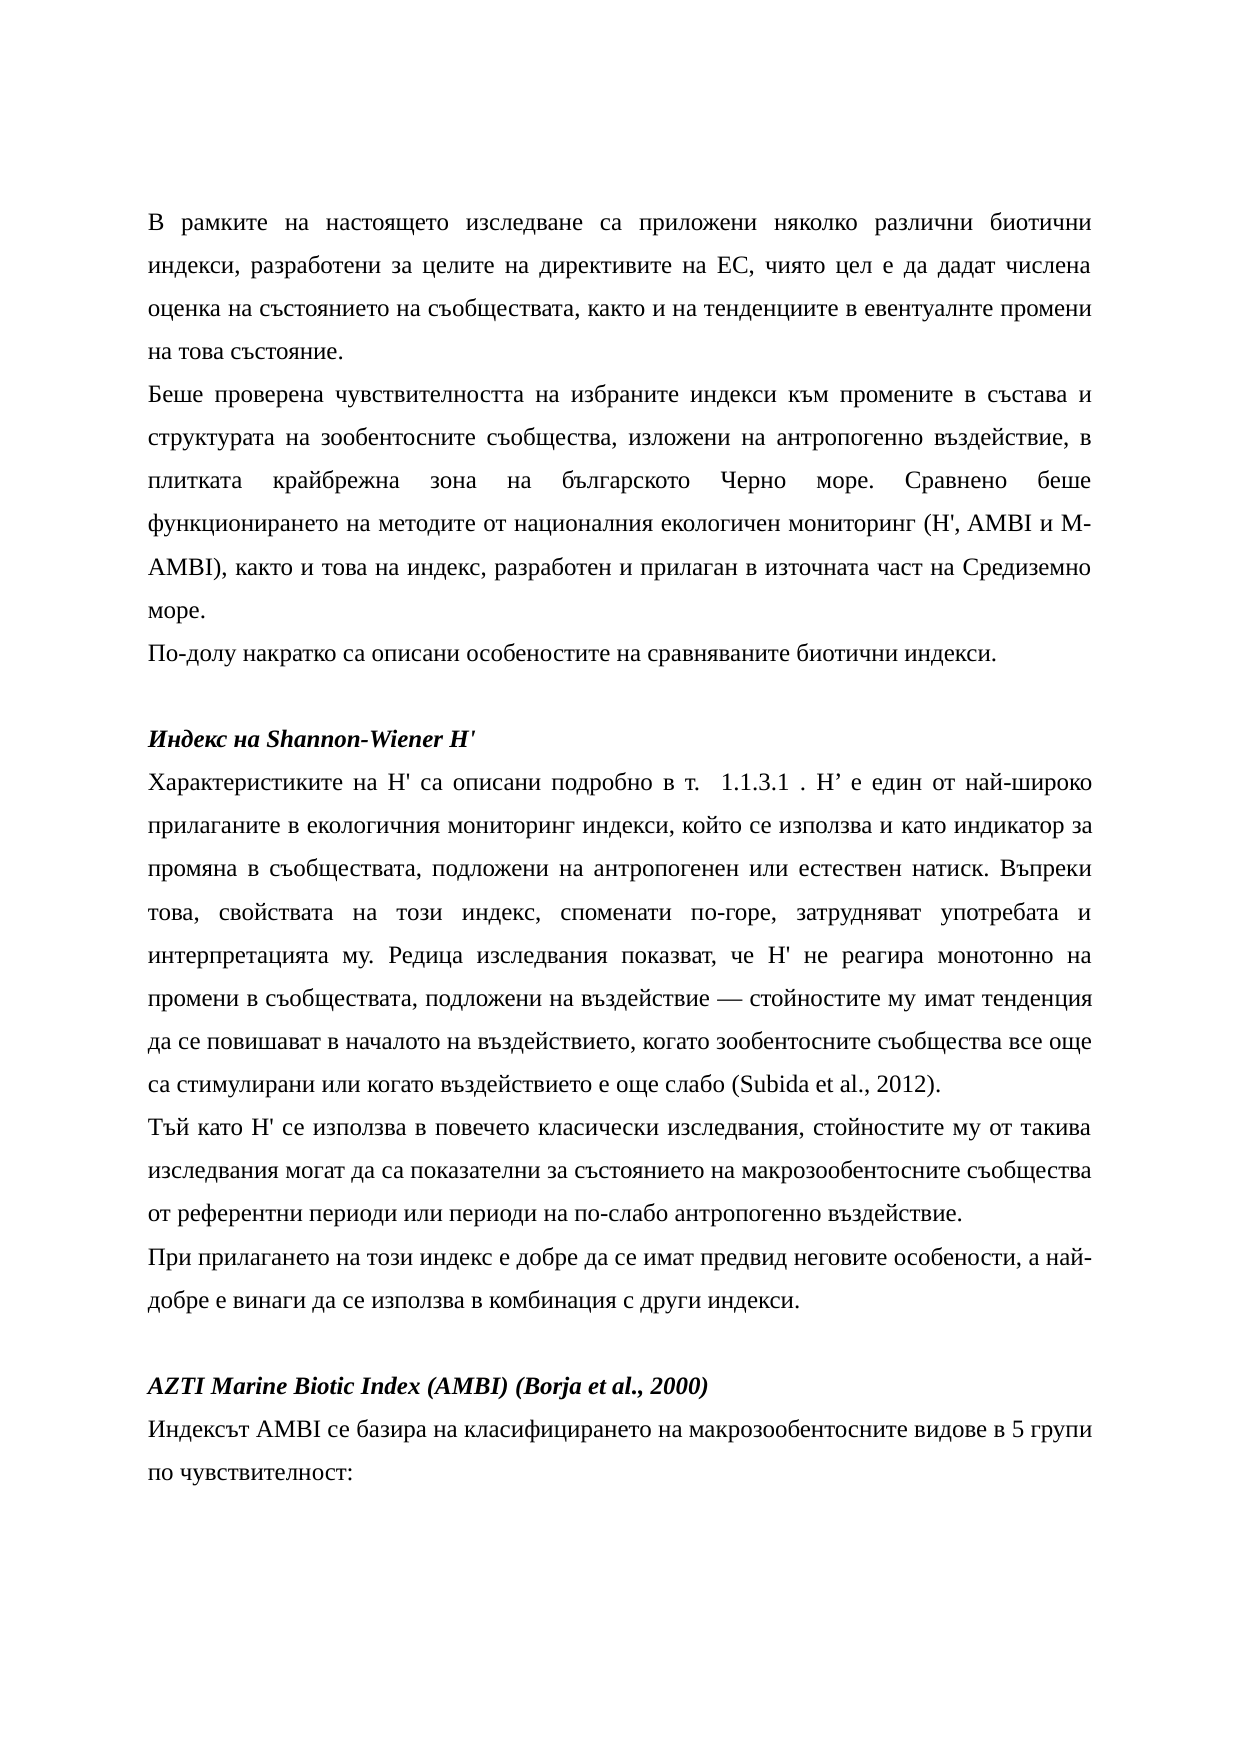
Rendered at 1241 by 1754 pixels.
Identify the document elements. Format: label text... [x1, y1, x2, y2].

text Тъй като H' се използва в повечето класически изследвания, стойностите му от такива изследвания могат да са показателни за състоянието на макрозообентосните съобщества от референтни периоди или периоди на по-слабо антропогенно въздействие. [148, 1112, 1093, 1227]
text Индексът AMBI се базира на класифицирането на макрозообентосните видове в 5 групи по чувствителност: [148, 1414, 1093, 1486]
text По-долу накратко са описани особеностите на сравняваните биотични индекси. [148, 638, 1093, 667]
text Индекс на Shannon-Wiener H' [148, 724, 1093, 753]
text Характеристиките на H' са описани подробно в т. 1.1.3.1. H’ е един от най-широко прилаганите в екологичния мониторинг индекси, който се използва и като индикатор за промяна в съобществата, подложени на антропогенен или естествен натиск. Въпреки това, свойствата на този индекс, споменати по-горе, затрудняват употребата и интерпретацията му. Редица изследвания показват, че H' не реагира монотонно на промени в съобществата, подложени на въздействие — стойностите му имат тенденция да се повишават в началото на въздействието, когато зообентосните съобщества все още са стимулирани или когато въздействието е още слабо (Subida et al., 2012). [148, 767, 1093, 1098]
text AZTI Marine Biotic Index (AMBI) (Borja et al., 2000) [148, 1371, 1093, 1400]
text Беше проверена чувствителността на избраните индекси към промените в състава и структурата на зообентосните съобщества, изложени на антропогенно въздействие, в плитката крайбрежна зона на българското Черно море. Сравнено беше функционирането на методите от националния екологичен мониторинг (H', AMBI и M-AMBI), както и това на индекс, разработен и прилаган в източната част на Средиземно море. [148, 379, 1093, 623]
text При прилагането на този индекс е добре да се имат предвид неговите особености, а най-добре е винаги да се използва в комбинация с други индекси. [148, 1242, 1093, 1313]
text В рамките на настоящето изследване са приложени няколко различни биотични индекси, разработени за целите на директивите на ЕС, чиято цел е да дадат числена оценка на състоянието на съобществата, както и на тенденциите в евентуалнте промени на това състояние. [148, 207, 1093, 365]
